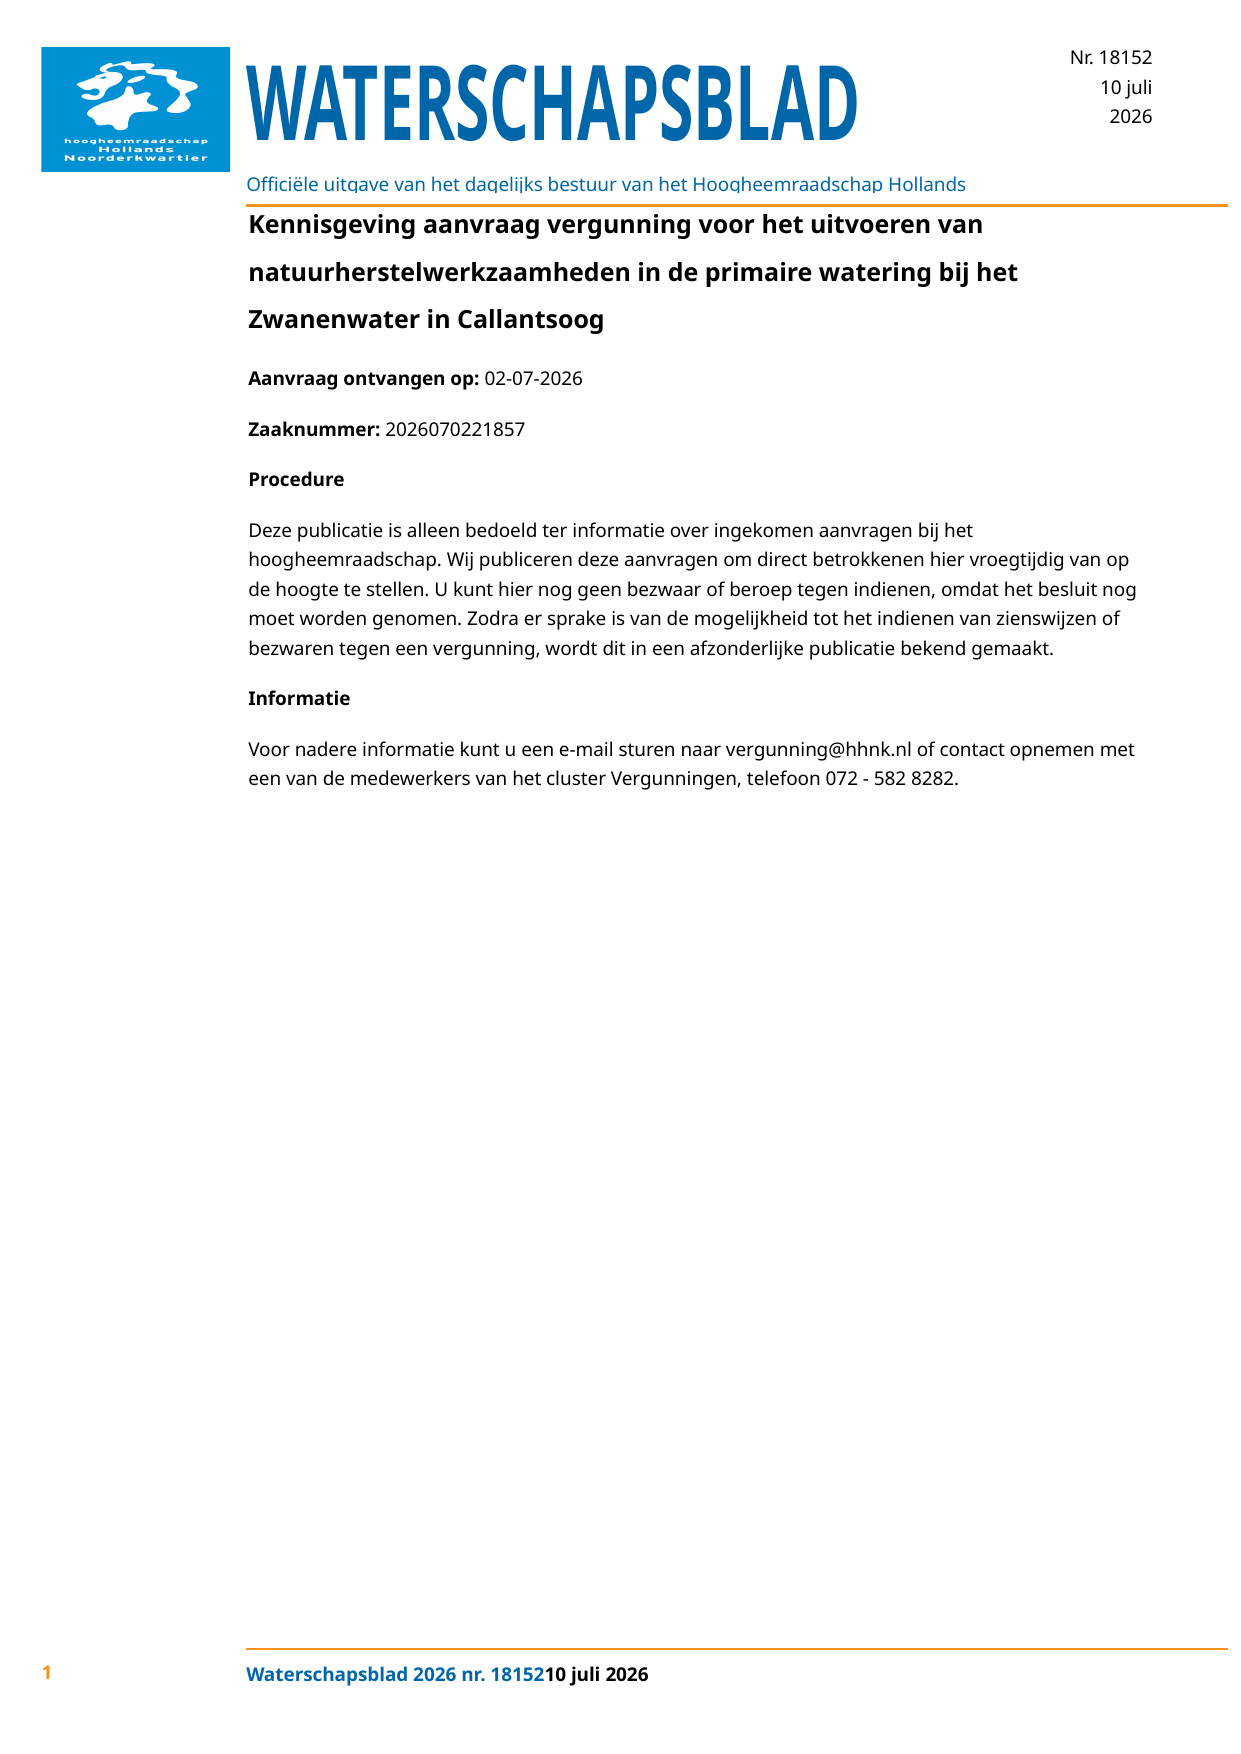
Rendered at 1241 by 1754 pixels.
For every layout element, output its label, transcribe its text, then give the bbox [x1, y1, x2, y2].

text Informatie [248, 686, 1152, 711]
text Zaaknummer: 2026070221857 [248, 416, 1152, 442]
picture [78, 64, 122, 99]
text Aanvraag ontvangen op: 02-07-2026 [248, 366, 1152, 391]
picture [118, 62, 197, 112]
text Procedure [248, 466, 1152, 492]
picture [88, 87, 157, 130]
text Kennisgeving aanvraag vergunning voor het uitvoeren van natuurherstelwerkzaamheden in de primaire watering bij het Zwanenwater in Callantsoog [248, 207, 1152, 336]
text Deze publicatie is alleen bedoeld ter informatie over ingekomen aanvragen bij het hoogheemraadschap. Wij publiceren deze aanvragen om direct betrokkenen hier vroegtijdig van op de hoogte te stellen. U kunt hier nog geen bezwaar of beroep tegen indienen, omdat het besluit nog moet worden genomen. Zodra er sprake is van de mogelijkheid tot het indienen van zienswijzen of bezwaren tegen een vergunning, wordt dit in een afzonderlijke publicatie bekend gemaakt. [248, 517, 1152, 661]
text Voor nadere informatie kunt u een e-mail sturen naar vergunning@hhnk.nl of contact opnemen met een van de medewerkers van het cluster Vergunningen, telefoon 072 - 582 8282. [248, 736, 1152, 791]
picture [129, 76, 144, 82]
